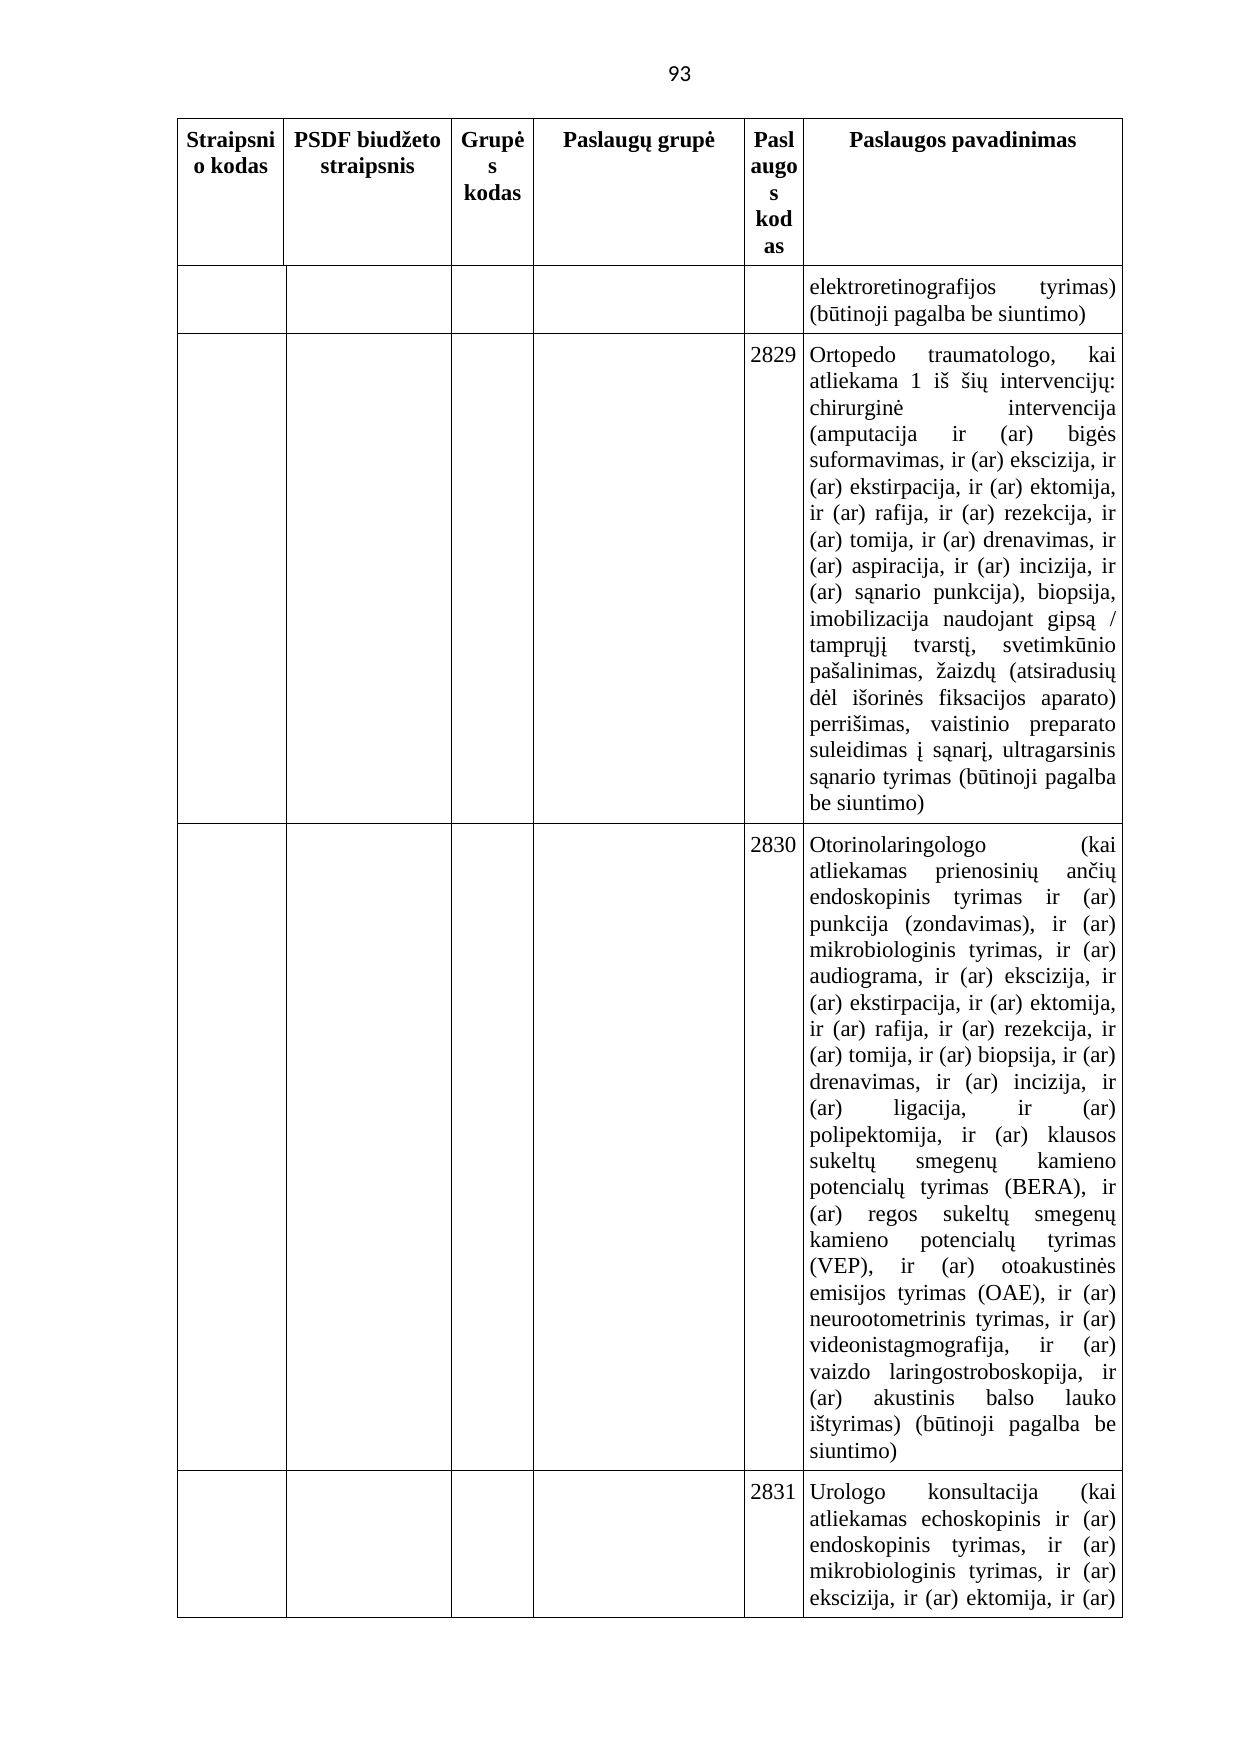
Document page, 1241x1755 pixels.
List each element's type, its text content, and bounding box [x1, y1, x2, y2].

table_cell [745, 266, 803, 333]
table_cell [287, 334, 451, 823]
table_cell [178, 1471, 286, 1617]
table_cell [452, 334, 533, 823]
table_cell elektroretinografijos tyrimas) (būtinoji pagalba be siuntimo) [804, 266, 1122, 333]
table_cell 2829 [745, 334, 803, 823]
table_cell Ortopedo traumatologo, kai atliekama 1 iš šių intervencijų: chirurginė intervencija (amputacija ir (ar) bigės suformavimas, ir (ar) ekscizija, ir (ar) ekstirpacija, ir (ar) ektomija, ir (ar) rafija, ir (ar) rezekcija, ir (ar) tomija, ir (ar) drenavimas, ir (ar) aspiracija, ir (ar) incizija, ir (ar) sąnario punkcija), biopsija, imobilizacija naudojant gipsą / tamprųjį tvarstį, svetimkūnio pašalinimas, žaizdų (atsiradusių dėl išorinės fiksacijos aparato) perrišimas, vaistinio preparato suleidimas į sąnarį, ultragarsinis sąnario tyrimas (būtinoji pagalba be siuntimo) [804, 334, 1122, 823]
table_cell [452, 824, 533, 1470]
table_cell [534, 266, 744, 333]
table_cell [534, 824, 744, 1470]
table_cell [452, 1471, 533, 1617]
table_header Straipsnio kodas [178, 119, 283, 265]
table_cell 2831 [745, 1471, 803, 1617]
table_header PSDF biudžeto straipsnis [284, 119, 451, 265]
table_cell [287, 266, 451, 333]
table_cell [178, 824, 286, 1470]
table_cell [534, 334, 744, 823]
table_cell Urologo konsultacija (kai atliekamas echoskopinis ir (ar) endoskopinis tyrimas, ir (ar) mikrobiologinis tyrimas, ir (ar) ekscizija, ir (ar) ektomija, ir (ar) [804, 1471, 1122, 1617]
table_header Grupės kodas [452, 119, 533, 265]
table_cell [287, 824, 451, 1470]
table_cell [178, 266, 286, 333]
table_cell 2830 [745, 824, 803, 1470]
table_cell [452, 266, 533, 333]
table_cell [287, 1471, 451, 1617]
table_header Paslaugų grupė [534, 119, 744, 265]
table_cell Otorinolaringologo (kai atliekamas prienosinių ančių endoskopinis tyrimas ir (ar) punkcija (zondavimas), ir (ar) mikrobiologinis tyrimas, ir (ar) audiograma, ir (ar) ekscizija, ir (ar) ekstirpacija, ir (ar) ektomija, ir (ar) rafija, ir (ar) rezekcija, ir (ar) tomija, ir (ar) biopsija, ir (ar) drenavimas, ir (ar) incizija, ir (ar) ligacija, ir (ar) polipektomija, ir (ar) klausos sukeltų smegenų kamieno potencialų tyrimas (BERA), ir (ar) regos sukeltų smegenų kamieno potencialų tyrimas (VEP), ir (ar) otoakustinės emisijos tyrimas (OAE), ir (ar) neurootometrinis tyrimas, ir (ar) videonistagmografija, ir (ar) vaizdo laringostroboskopija, ir (ar) akustinis balso lauko ištyrimas) (būtinoji pagalba be siuntimo) [804, 824, 1122, 1470]
table_cell [534, 1471, 744, 1617]
table_cell [178, 334, 286, 823]
table_header Paslaugos pavadinimas [804, 119, 1122, 265]
table_header Paslaugos kodas [745, 119, 803, 265]
